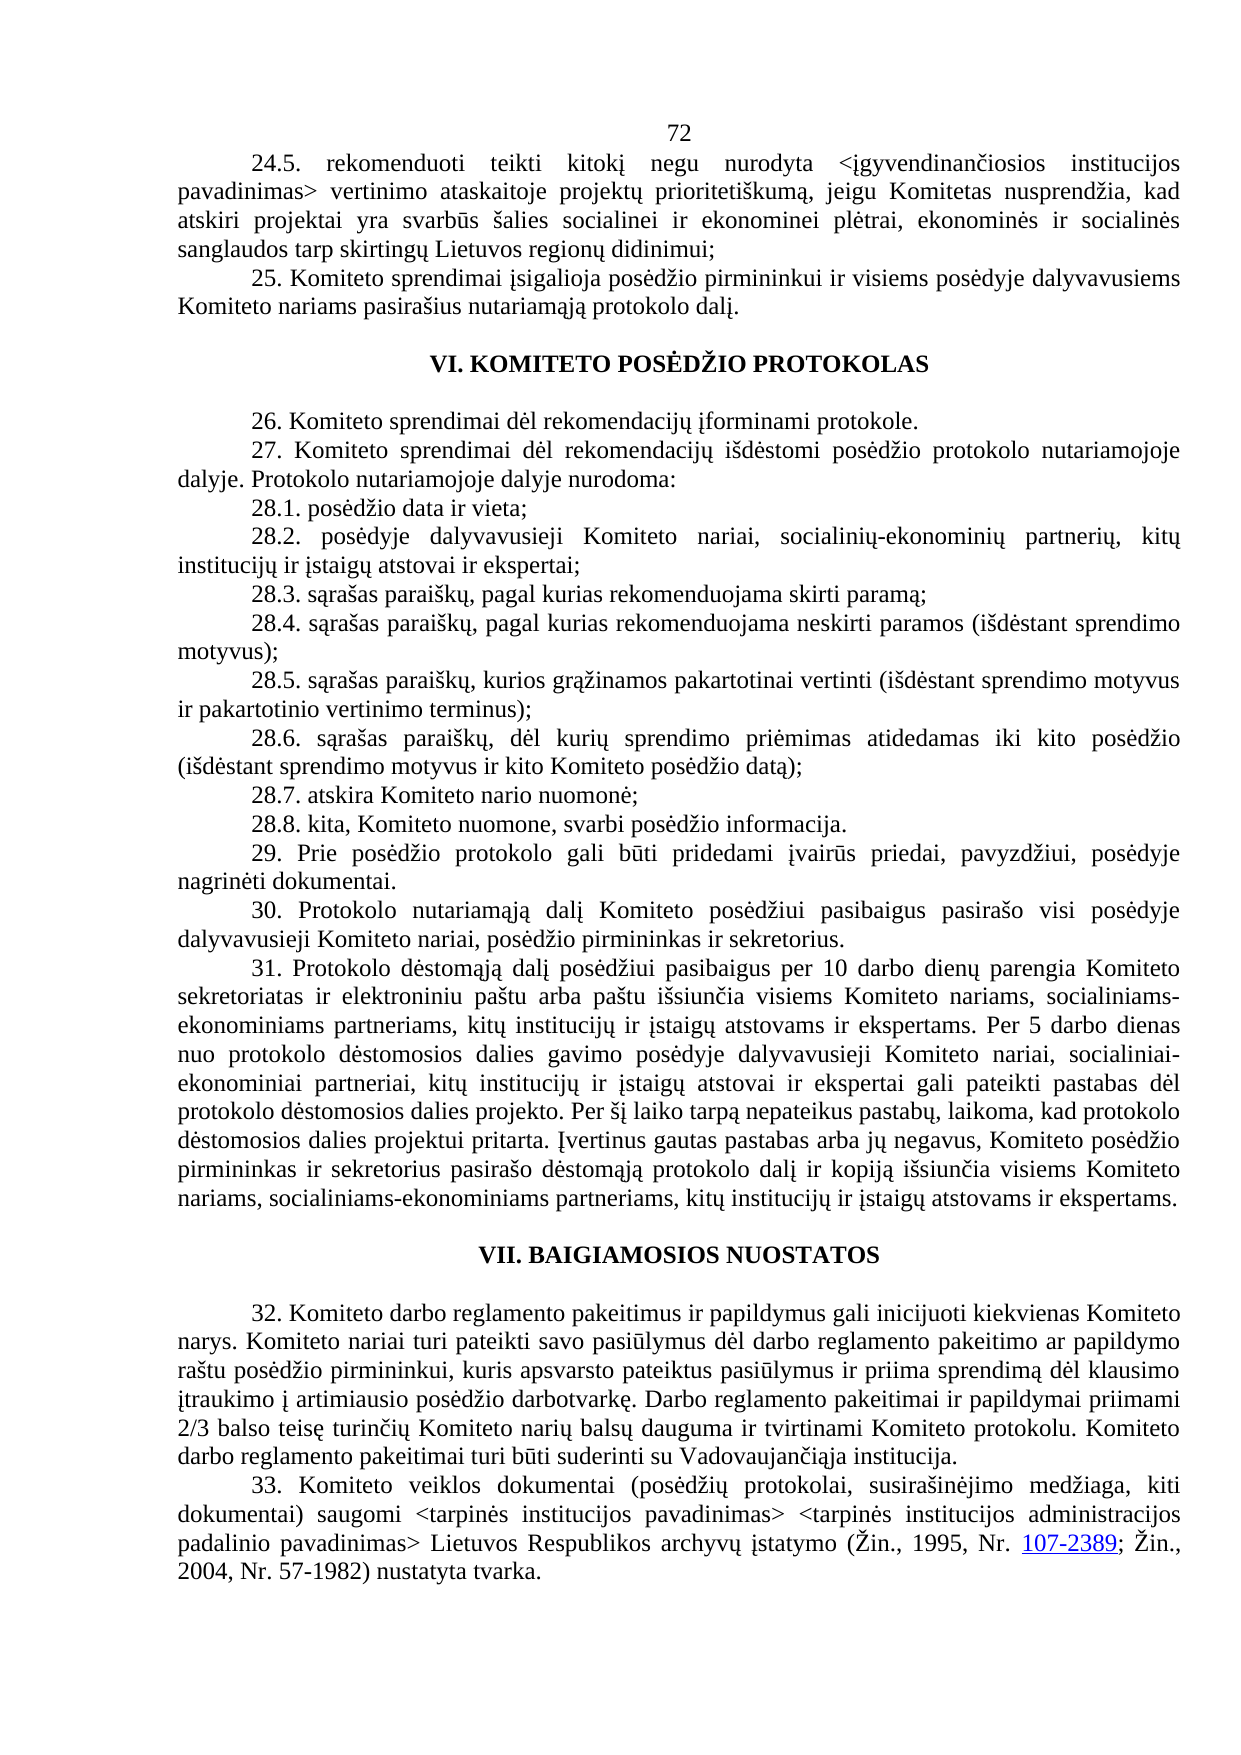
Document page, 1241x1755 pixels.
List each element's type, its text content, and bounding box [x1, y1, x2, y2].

text 33. Komiteto veiklos dokumentai (posėdžių protokolai, susirašinėjimo medžiaga, kiti dokumentai) saugomi <tarpinės institucijos pavadinimas> <tarpinės institucijos administracijos padalinio pavadinimas> Lietuvos Respublikos archyvų įstatymo (Žin., 1995, Nr. 107-2389; Žin., 2004, Nr. 57-1982) nustatyta tvarka. [177, 1470, 1181, 1585]
text 28.5. sąrašas paraiškų, kurios grąžinamos pakartotinai vertinti (išdėstant sprendimo motyvus ir pakartotinio vertinimo terminus); [177, 665, 1181, 723]
text VII. BAIGIAMOSIOS NUOSTATOS [177, 1240, 1181, 1269]
text 28.7. atskira Komiteto nario nuomonė; [177, 780, 1181, 809]
text 28.3. sąrašas paraiškų, pagal kurias rekomenduojama skirti paramą; [177, 579, 1181, 608]
text 28.1. posėdžio data ir vieta; [177, 493, 1181, 521]
text 30. Protokolo nutariamąją dalį Komiteto posėdžiui pasibaigus pasirašo visi posėdyje dalyvavusieji Komiteto nariai, posėdžio pirmininkas ir sekretorius. [177, 895, 1181, 953]
text 29. Prie posėdžio protokolo gali būti pridedami įvairūs priedai, pavyzdžiui, posėdyje nagrinėti dokumentai. [177, 838, 1181, 895]
text 32. Komiteto darbo reglamento pakeitimus ir papildymus gali inicijuoti kiekvienas Komiteto narys. Komiteto nariai turi pateikti savo pasiūlymus dėl darbo reglamento pakeitimo ar papildymo raštu posėdžio pirmininkui, kuris apsvarsto pateiktus pasiūlymus ir priima sprendimą dėl klausimo įtraukimo į artimiausio posėdžio darbotvarkę. Darbo reglamento pakeitimai ir papildymai priimami 2/3 balso teisę turinčių Komiteto narių balsų dauguma ir tvirtinami Komiteto protokolu. Komiteto darbo reglamento pakeitimai turi būti suderinti su Vadovaujančiąja institucija. [177, 1298, 1181, 1470]
text 28.4. sąrašas paraiškų, pagal kurias rekomenduojama neskirti paramos (išdėstant sprendimo motyvus); [177, 608, 1181, 665]
text 28.8. kita, Komiteto nuomone, svarbi posėdžio informacija. [177, 809, 1181, 838]
text VI. KOMITETO POSĖDŽIO PROTOKOLAS [177, 349, 1181, 378]
text 31. Protokolo dėstomąją dalį posėdžiui pasibaigus per 10 darbo dienų parengia Komiteto sekretoriatas ir elektroniniu paštu arba paštu išsiunčia visiems Komiteto nariams, socialiniams-ekonominiams partneriams, kitų institucijų ir įstaigų atstovams ir ekspertams. Per 5 darbo dienas nuo protokolo dėstomosios dalies gavimo posėdyje dalyvavusieji Komiteto nariai, socialiniai-ekonominiai partneriai, kitų institucijų ir įstaigų atstovai ir ekspertai gali pateikti pastabas dėl protokolo dėstomosios dalies projekto. Per šį laiko tarpą nepateikus pastabų, laikoma, kad protokolo dėstomosios dalies projektui pritarta. Įvertinus gautas pastabas arba jų negavus, Komiteto posėdžio pirmininkas ir sekretorius pasirašo dėstomąją protokolo dalį ir kopiją išsiunčia visiems Komiteto nariams, socialiniams-ekonominiams partneriams, kitų institucijų ir įstaigų atstovams ir ekspertams. [177, 953, 1181, 1211]
text 27. Komiteto sprendimai dėl rekomendacijų išdėstomi posėdžio protokolo nutariamojoje dalyje. Protokolo nutariamojoje dalyje nurodoma: [177, 435, 1181, 493]
text 24.5. rekomenduoti teikti kitokį negu nurodyta <įgyvendinančiosios institucijos pavadinimas> vertinimo ataskaitoje projektų prioritetiškumą, jeigu Komitetas nusprendžia, kad atskiri projektai yra svarbūs šalies socialinei ir ekonominei plėtrai, ekonominės ir socialinės sanglaudos tarp skirtingų Lietuvos regionų didinimui; [177, 148, 1181, 263]
text 28.6. sąrašas paraiškų, dėl kurių sprendimo priėmimas atidedamas iki kito posėdžio (išdėstant sprendimo motyvus ir kito Komiteto posėdžio datą); [177, 723, 1181, 780]
text 26. Komiteto sprendimai dėl rekomendacijų įforminami protokole. [177, 406, 1181, 435]
text 25. Komiteto sprendimai įsigalioja posėdžio pirmininkui ir visiems posėdyje dalyvavusiems Komiteto nariams pasirašius nutariamąją protokolo dalį. [177, 263, 1181, 320]
text 28.2. posėdyje dalyvavusieji Komiteto nariai, socialinių-ekonominių partnerių, kitų institucijų ir įstaigų atstovai ir ekspertai; [177, 521, 1181, 579]
